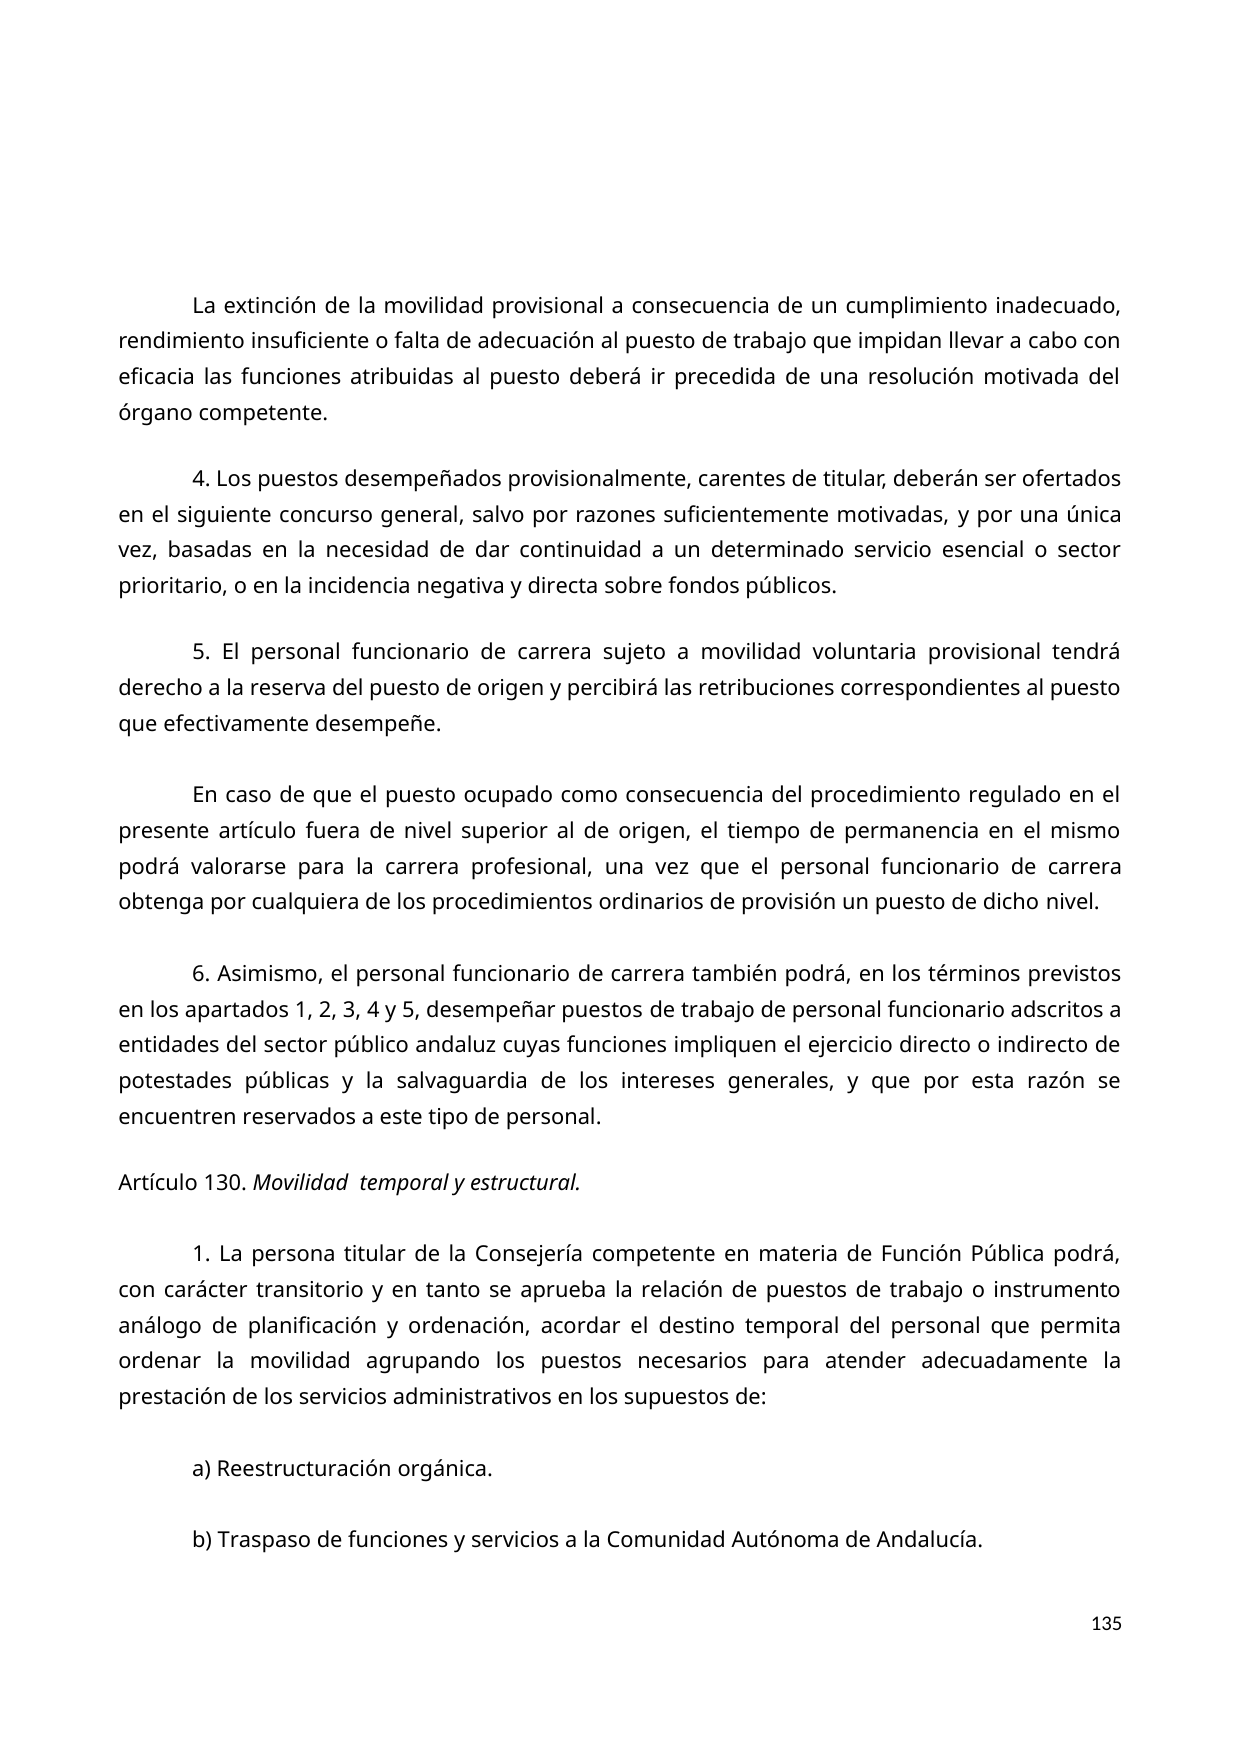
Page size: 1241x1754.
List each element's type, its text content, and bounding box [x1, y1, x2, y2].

text 1. La persona titular de la Consejería competente en materia de Función Pública podrá, con carácter transitorio y en tanto se aprueba la relación de puestos de trabajo o instrumento análogo de planificación y ordenación, acordar el destino temporal del personal que permita ordenar la movilidad agrupando los puestos necesarios para atender adecuadamente la prestación de los servicios administrativos en los supuestos de: [118, 1238, 1122, 1411]
text b) Traspaso de funciones y servicios a la Comunidad Autónoma de Andalucía. [118, 1524, 1122, 1554]
text 5. El personal funcionario de carrera sujeto a movilidad voluntaria provisional tendrá derecho a la reserva del puesto de origen y percibirá las retribuciones correspondientes al puesto que efectivamente desempeñe. [118, 636, 1122, 737]
text a) Reestructuración orgánica. [118, 1453, 1122, 1482]
text Artículo 130. Movilidad temporal y estructural. [118, 1167, 1122, 1197]
text En caso de que el puesto ocupado como consecuencia del procedimiento regulado en el presente artículo fuera de nivel superior al de origen, el tiempo de permanencia en el mismo podrá valorarse para la carrera profesional, una vez que el personal funcionario de carrera obtenga por cualquiera de los procedimientos ordinarios de provisión un puesto de dicho nivel. [118, 779, 1122, 916]
text 6. Asimismo, el personal funcionario de carrera también podrá, en los términos previstos en los apartados 1, 2, 3, 4 y 5, desempeñar puestos de trabajo de personal funcionario adscritos a entidades del sector público andaluz cuyas funciones impliquen el ejercicio directo o indirecto de potestades públicas y la salvaguardia de los intereses generales, y que por esta razón se encuentren reservados a este tipo de personal. [118, 958, 1122, 1131]
text La extinción de la movilidad provisional a consecuencia de un cumplimiento inadecuado, rendimiento insuficiente o falta de adecuación al puesto de trabajo que impidan llevar a cabo con eficacia las funciones atribuidas al puesto deberá ir precedida de una resolución motivada del órgano competente. [118, 289, 1122, 427]
text 4. Los puestos desempeñados provisionalmente, carentes de titular, deberán ser ofertados en el siguiente concurso general, salvo por razones suficientemente motivadas, y por una única vez, basadas en la necesidad de dar continuidad a un determinado servicio esencial o sector prioritario, o en la incidencia negativa y directa sobre fondos públicos. [118, 463, 1122, 600]
